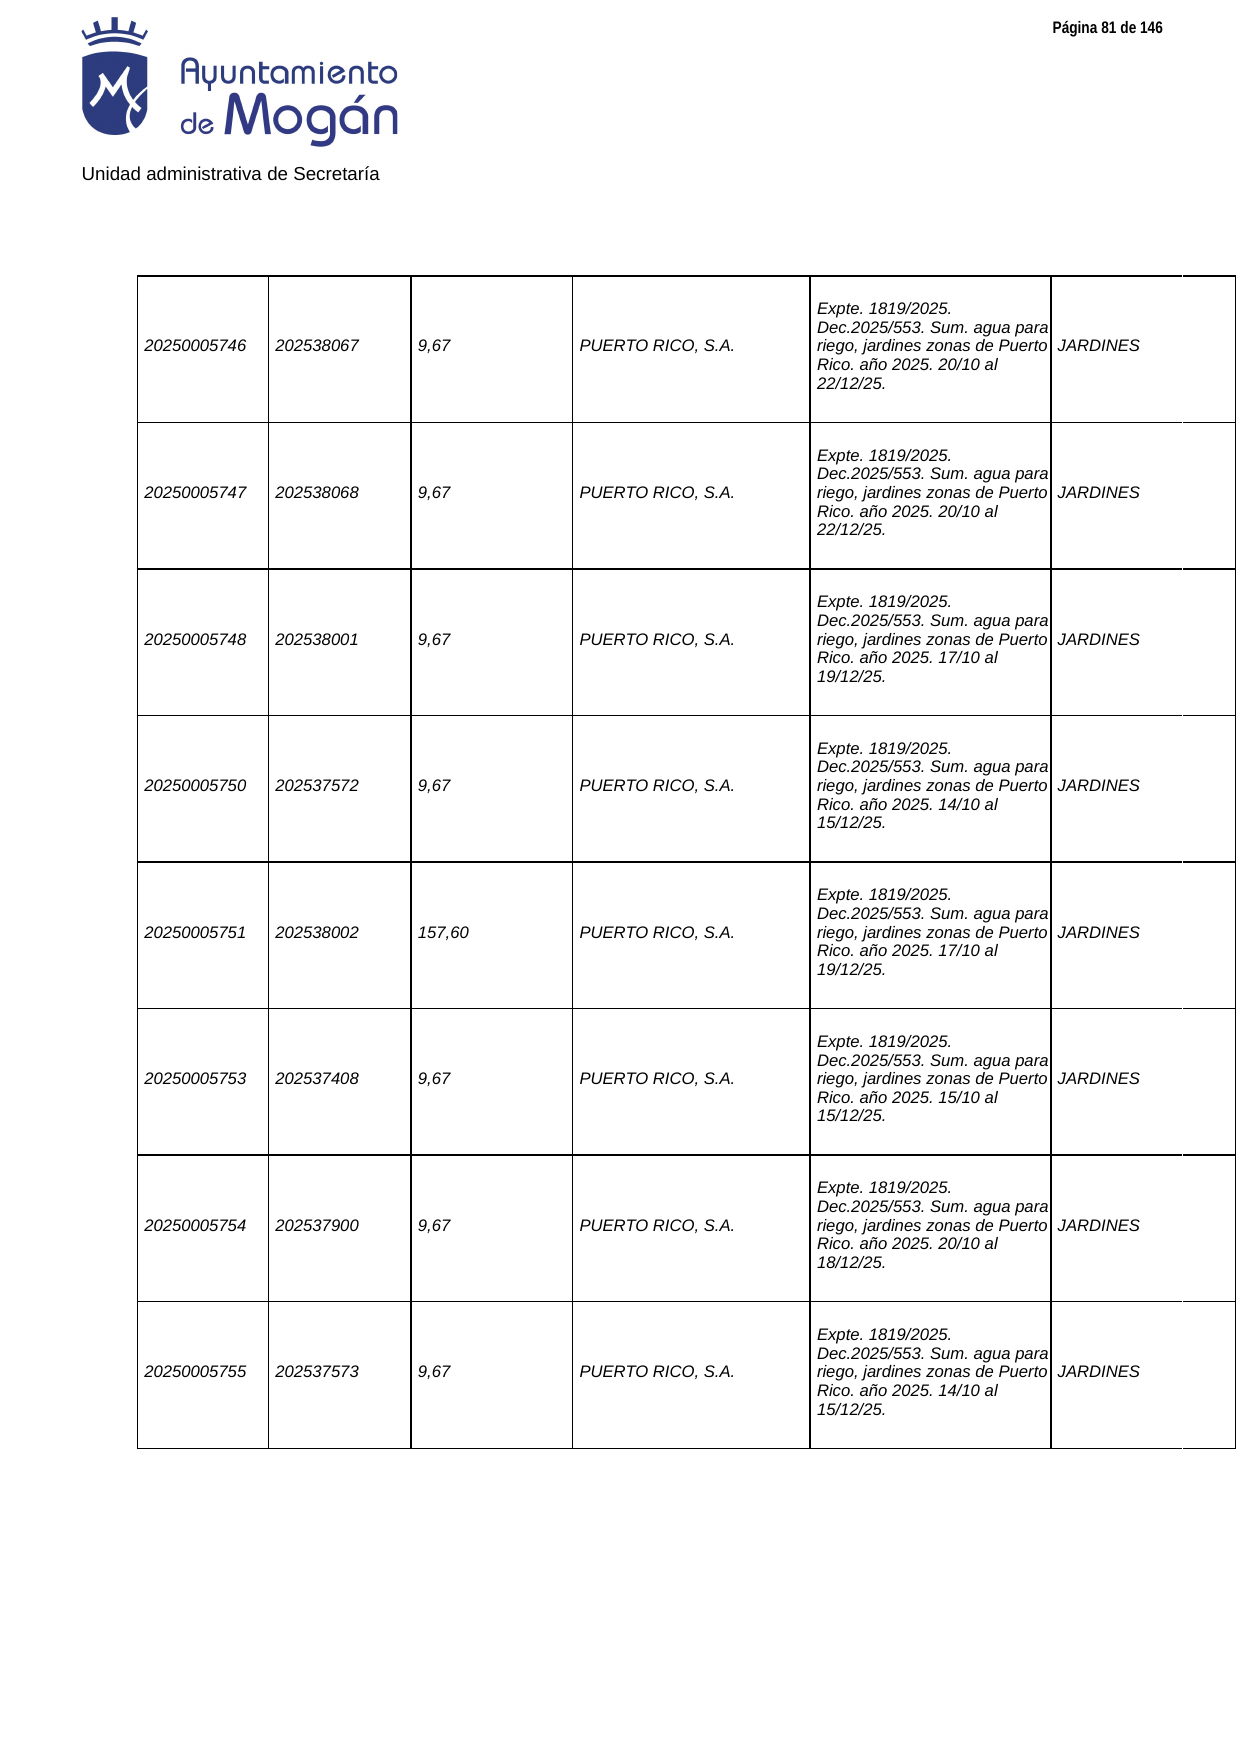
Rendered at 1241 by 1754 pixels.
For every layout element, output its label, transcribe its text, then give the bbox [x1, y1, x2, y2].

table_cell JARDINES [1052, 1009, 1182, 1154]
table_cell PUERTO RICO, S.A. [573, 716, 809, 861]
table_cell PUERTO RICO, S.A. [573, 1009, 809, 1154]
table_cell [1183, 277, 1235, 421]
table_cell 20250005746 [138, 277, 268, 421]
table_cell 202538001 [269, 570, 410, 714]
table_cell PUERTO RICO, S.A. [573, 570, 809, 714]
table_cell PUERTO RICO, S.A. [573, 1156, 809, 1301]
table_cell JARDINES [1052, 1156, 1182, 1301]
table_cell 20250005754 [138, 1156, 268, 1301]
table_cell 202538002 [269, 863, 410, 1008]
table_cell 202538067 [269, 277, 410, 421]
table_cell 9,67 [412, 1302, 572, 1447]
table_cell JARDINES [1052, 863, 1182, 1008]
table_cell 202537900 [269, 1156, 410, 1301]
table_cell 9,67 [412, 277, 572, 421]
table_cell [1183, 570, 1235, 714]
table_cell [1183, 1302, 1235, 1447]
table_cell 9,67 [412, 570, 572, 714]
table_cell JARDINES [1052, 1302, 1182, 1447]
picture [81, 17, 398, 153]
table_cell [1183, 716, 1235, 861]
table_cell 20250005747 [138, 423, 268, 568]
table_cell Expte. 1819/2025. Dec.2025/553. Sum. agua para riego, jardines zonas de Puerto Rico. año 2025. 17/10 al 19/12/25. [811, 863, 1050, 1008]
table_cell JARDINES [1052, 423, 1182, 568]
table_cell Expte. 1819/2025. Dec.2025/553. Sum. agua para riego, jardines zonas de Puerto Rico. año 2025. 17/10 al 19/12/25. [811, 570, 1050, 714]
table_cell [1183, 863, 1235, 1008]
table_cell PUERTO RICO, S.A. [573, 863, 809, 1008]
table_cell Expte. 1819/2025. Dec.2025/553. Sum. agua para riego, jardines zonas de Puerto Rico. año 2025. 20/10 al 22/12/25. [811, 423, 1050, 568]
table_cell 9,67 [412, 1009, 572, 1154]
table_cell 20250005753 [138, 1009, 268, 1154]
table_cell Expte. 1819/2025. Dec.2025/553. Sum. agua para riego, jardines zonas de Puerto Rico. año 2025. 15/10 al 15/12/25. [811, 1009, 1050, 1154]
table_cell Expte. 1819/2025. Dec.2025/553. Sum. agua para riego, jardines zonas de Puerto Rico. año 2025. 14/10 al 15/12/25. [811, 1302, 1050, 1447]
table_cell JARDINES [1052, 716, 1182, 861]
table_cell JARDINES [1052, 570, 1182, 714]
table_cell [1183, 423, 1235, 568]
table_cell 20250005748 [138, 570, 268, 714]
table_cell 9,67 [412, 423, 572, 568]
table_cell 20250005751 [138, 863, 268, 1008]
table_cell [1183, 1009, 1235, 1154]
table_cell PUERTO RICO, S.A. [573, 1302, 809, 1447]
table_cell JARDINES [1052, 277, 1182, 421]
table_cell Expte. 1819/2025. Dec.2025/553. Sum. agua para riego, jardines zonas de Puerto Rico. año 2025. 20/10 al 18/12/25. [811, 1156, 1050, 1301]
table_cell 202537572 [269, 716, 410, 861]
table_cell 9,67 [412, 716, 572, 861]
table_cell Expte. 1819/2025. Dec.2025/553. Sum. agua para riego, jardines zonas de Puerto Rico. año 2025. 20/10 al 22/12/25. [811, 277, 1050, 421]
table_cell PUERTO RICO, S.A. [573, 423, 809, 568]
table_cell 20250005755 [138, 1302, 268, 1447]
table_cell 202538068 [269, 423, 410, 568]
table_cell 202537408 [269, 1009, 410, 1154]
table_cell PUERTO RICO, S.A. [573, 277, 809, 421]
table_cell [1183, 1156, 1235, 1301]
table_cell Expte. 1819/2025. Dec.2025/553. Sum. agua para riego, jardines zonas de Puerto Rico. año 2025. 14/10 al 15/12/25. [811, 716, 1050, 861]
table_cell 20250005750 [138, 716, 268, 861]
table_cell 157,60 [412, 863, 572, 1008]
table_cell 9,67 [412, 1156, 572, 1301]
table_cell 202537573 [269, 1302, 410, 1447]
